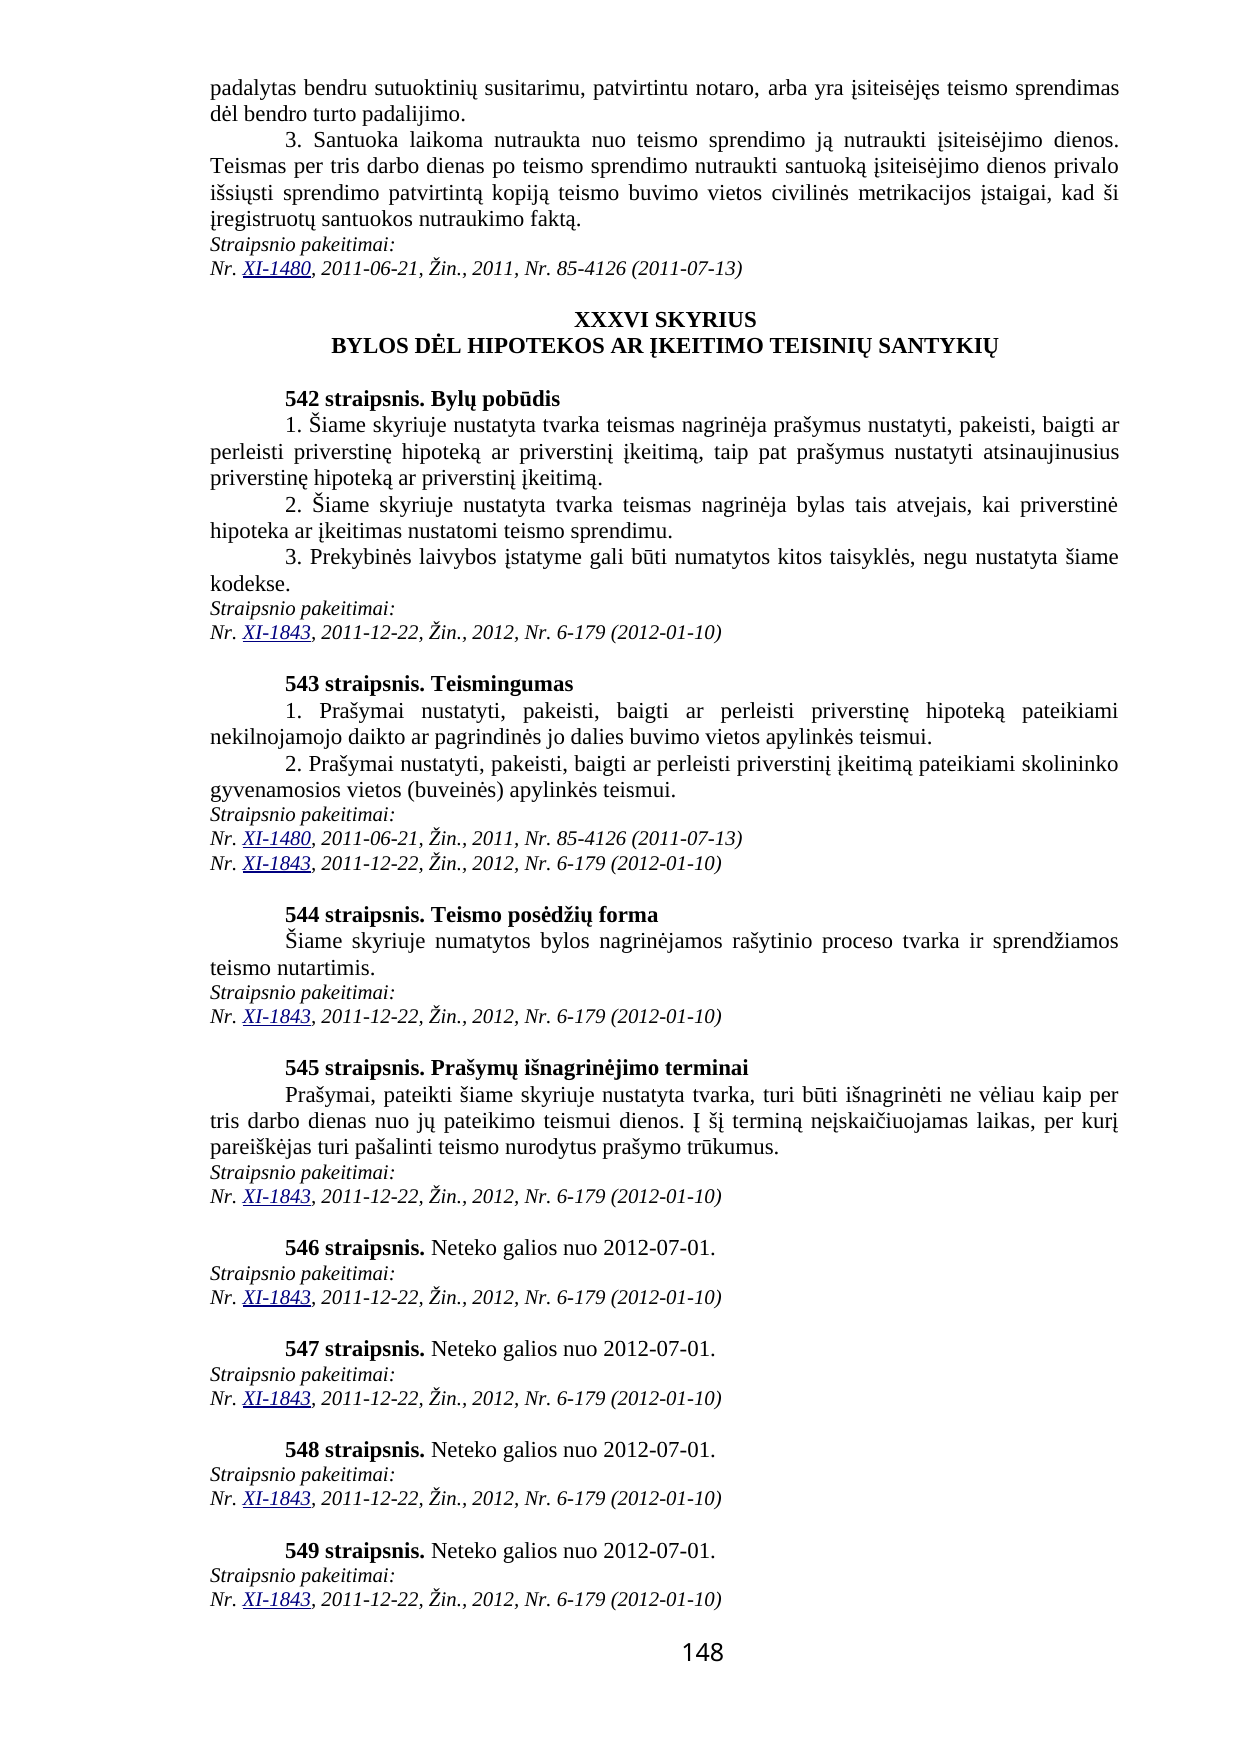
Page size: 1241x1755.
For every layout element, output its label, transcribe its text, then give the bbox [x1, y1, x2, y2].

text 546 straipsnis. Neteko galios nuo 2012-07-01. [210, 1234, 1120, 1261]
subtitle XXXVI skyrius [210, 306, 1120, 332]
text Straipsnio pakeitimai: [210, 1563, 1120, 1587]
text Nr. XI-1843, 2011-12-22, Žin., 2012, Nr. 6-179 (2012-01-10) [210, 850, 1120, 874]
text 547 straipsnis. Neteko galios nuo 2012-07-01. [210, 1335, 1120, 1361]
text 545 straipsnis. Prašymų išnagrinėjimo terminai [210, 1054, 1120, 1081]
text 2. Šiame skyriuje nustatyta tvarka teismas nagrinėja bylas tais atvejais, kai priverstinė hipoteka ar įkeitimas nustatomi teismo sprendimu. [210, 491, 1120, 543]
text Straipsnio pakeitimai: [210, 1361, 1120, 1386]
text Straipsnio pakeitimai: [210, 232, 1120, 256]
text Straipsnio pakeitimai: [210, 802, 1120, 826]
text Straipsnio pakeitimai: [210, 1160, 1120, 1184]
text Nr. XI-1480, 2011-06-21, Žin., 2011, Nr. 85-4126 (2011-07-13) [210, 256, 1120, 280]
text Straipsnio pakeitimai: [210, 980, 1120, 1004]
text Straipsnio pakeitimai: [210, 1261, 1120, 1285]
text Nr. XI-1843, 2011-12-22, Žin., 2012, Nr. 6-179 (2012-01-10) [210, 1386, 1120, 1409]
text Nr. XI-1843, 2011-12-22, Žin., 2012, Nr. 6-179 (2012-01-10) [210, 1486, 1120, 1510]
text Nr. XI-1843, 2011-12-22, Žin., 2012, Nr. 6-179 (2012-01-10) [210, 1285, 1120, 1309]
text 1. Šiame skyriuje nustatyta tvarka teismas nagrinėja prašymus nustatyti, pakeisti, baigti ar perleisti priverstinę hipoteką ar priverstinį įkeitimą, taip pat prašymus nustatyti atsinaujinusius priverstinę hipoteką ar priverstinį įkeitimą. [210, 412, 1120, 491]
text Prašymai, pateikti šiame skyriuje nustatyta tvarka, turi būti išnagrinėti ne vėliau kaip per tris darbo dienas nuo jų pateikimo teismui dienos. Į šį terminą neįskaičiuojamas laikas, per kurį pareiškėjas turi pašalinti teismo nurodytus prašymo trūkumus. [210, 1081, 1120, 1160]
text 549 straipsnis. Neteko galios nuo 2012-07-01. [285, 1537, 1120, 1563]
text 548 straipsnis. Neteko galios nuo 2012-07-01. [285, 1436, 1120, 1462]
subtitle BYLos dėl HIPOTEKOS AR įkeitimo TEISINIŲ SANTYKIŲ [210, 332, 1120, 359]
text Šiame skyriuje numatytos bylos nagrinėjamos rašytinio proceso tvarka ir sprendžiamos teismo nutartimis. [210, 927, 1120, 980]
text 3. Prekybinės laivybos įstatyme gali būti numatytos kitos taisyklės, negu nustatyta šiame kodekse. [210, 543, 1120, 596]
text 542 straipsnis. Bylų pobūdis [210, 385, 1120, 412]
text Nr. XI-1480, 2011-06-21, Žin., 2011, Nr. 85-4126 (2011-07-13) [210, 826, 1120, 850]
text 1. Prašymai nustatyti, pakeisti, baigti ar perleisti priverstinę hipoteką pateikiami nekilnojamojo daikto ar pagrindinės jo dalies buvimo vietos apylinkės teismui. [210, 697, 1120, 749]
text Nr. XI-1843, 2011-12-22, Žin., 2012, Nr. 6-179 (2012-01-10) [210, 620, 1120, 644]
text 544 straipsnis. Teismo posėdžių forma [210, 901, 1120, 927]
text 2. Prašymai nustatyti, pakeisti, baigti ar perleisti priverstinį įkeitimą pateikiami skolininko gyvenamosios vietos (buveinės) apylinkės teismui. [210, 749, 1120, 802]
text Nr. XI-1843, 2011-12-22, Žin., 2012, Nr. 6-179 (2012-01-10) [210, 1587, 1120, 1611]
text padalytas bendru sutuoktinių susitarimu, patvirtintu notaro, arba yra įsiteisėjęs teismo sprendimas dėl bendro turto padalijimo. [210, 73, 1120, 126]
text 543 straipsnis. Teismingumas [210, 671, 1120, 697]
text Straipsnio pakeitimai: [210, 596, 1120, 620]
text Nr. XI-1843, 2011-12-22, Žin., 2012, Nr. 6-179 (2012-01-10) [210, 1184, 1120, 1208]
text Straipsnio pakeitimai: [210, 1462, 1120, 1486]
text Nr. XI-1843, 2011-12-22, Žin., 2012, Nr. 6-179 (2012-01-10) [210, 1004, 1120, 1028]
text 3. Santuoka laikoma nutraukta nuo teismo sprendimo ją nutraukti įsiteisėjimo dienos. Teismas per tris darbo dienas po teismo sprendimo nutraukti santuoką įsiteisėjimo dienos privalo išsiųsti sprendimo patvirtintą kopiją teismo buvimo vietos civilinės metrikacijos įstaigai, kad ši įregistruotų santuokos nutraukimo faktą. [210, 126, 1120, 232]
